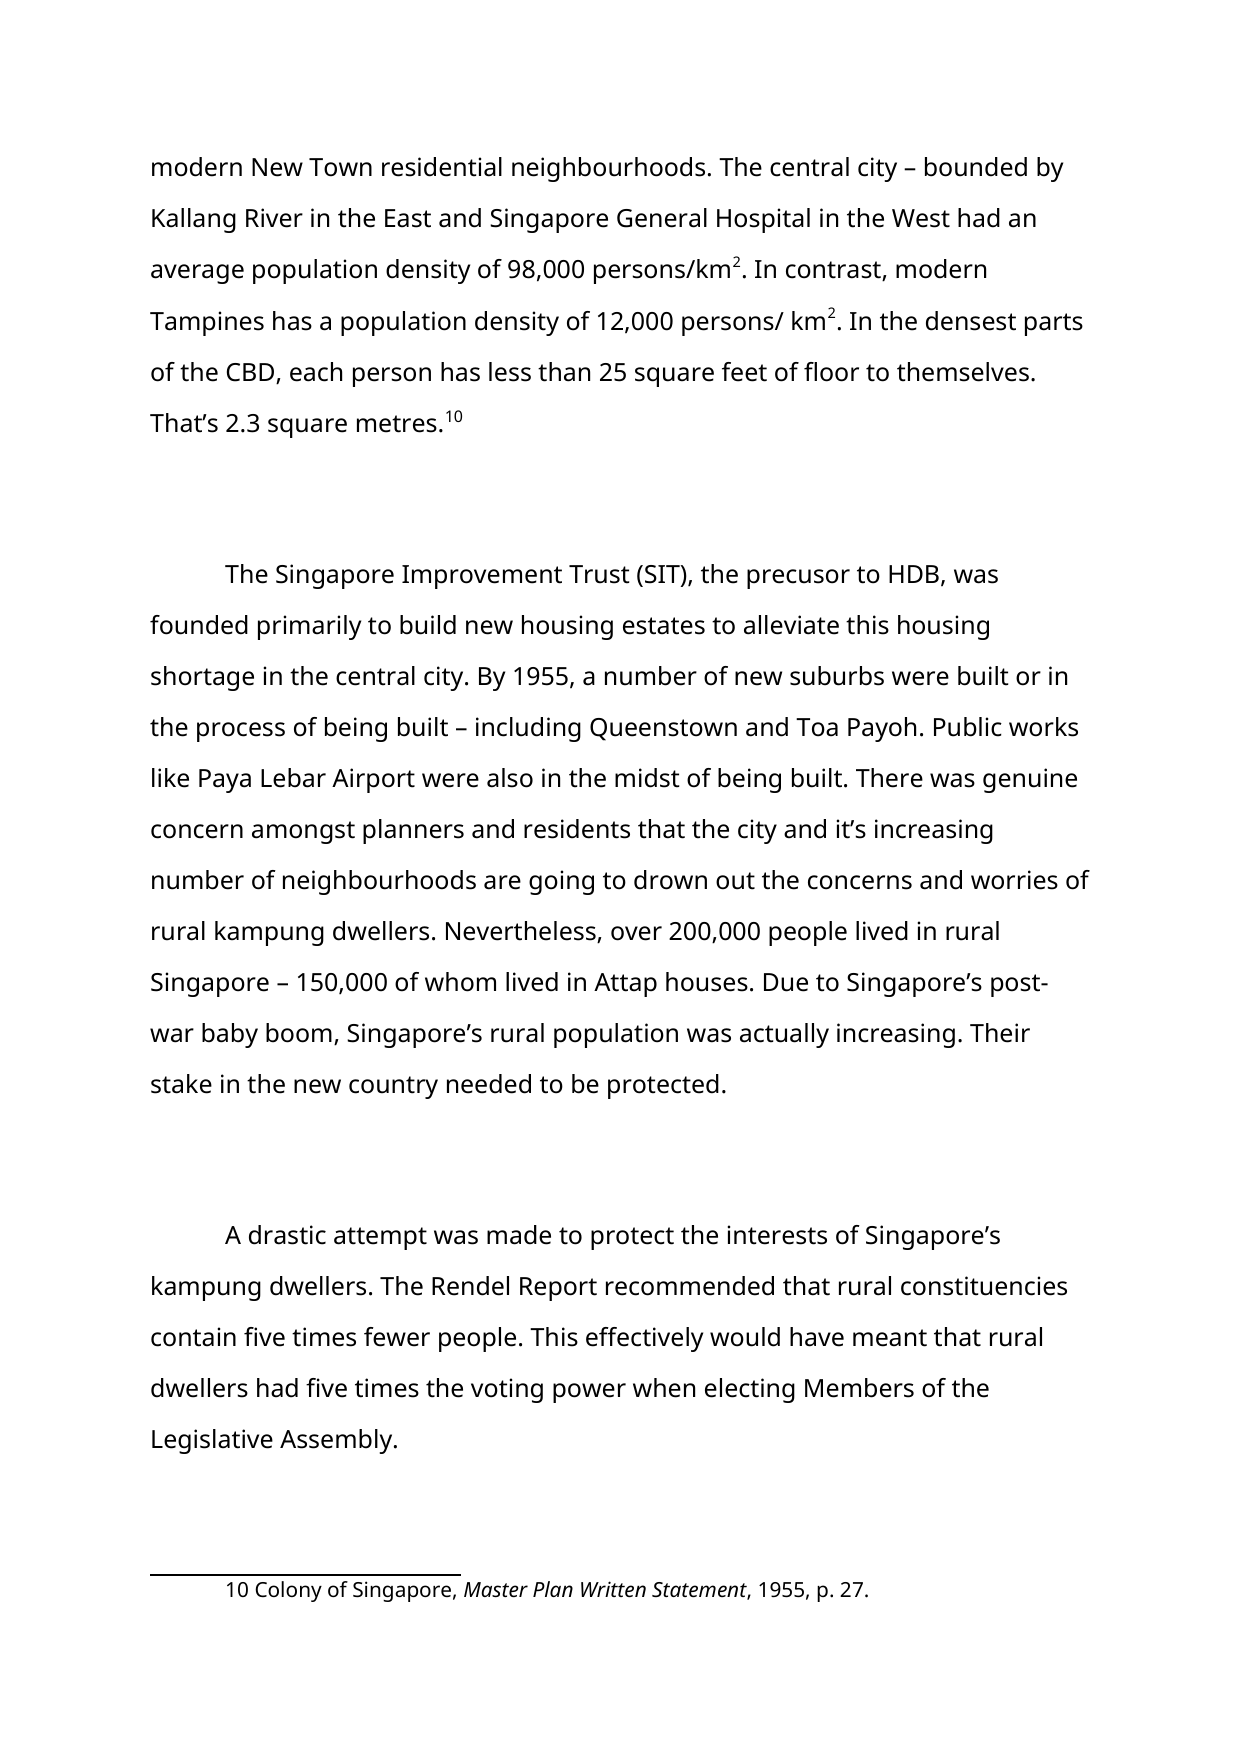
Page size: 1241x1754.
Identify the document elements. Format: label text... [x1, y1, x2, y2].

text A drastic attempt was made to protect the interests of Singapore’s kampung dwellers. The Rendel Report recommended that rural constituencies contain five times fewer people. This effectively would have meant that rural dwellers had five times the voting power when electing Members of the Legislative Assembly. [150, 1218, 1090, 1456]
text modern New Town residential neighbourhoods. The central city – bounded by Kallang River in the East and Singapore General Hospital in the West had an average population density of 98,000 persons/km2. In contrast, modern Tampines has a population density of 12,000 persons/ km2. In the densest parts of the CBD, each person has less than 25 square feet of floor to themselves. That’s 2.3 square metres. [150, 150, 1090, 439]
text The Singapore Improvement Trust (SIT), the precusor to HDB, was founded primarily to build new housing estates to alleviate this housing shortage in the central city. By 1955, a number of new suburbs were built or in the process of being built – including Queenstown and Toa Payoh. Public works like Paya Lebar Airport were also in the midst of being built. There was genuine concern amongst planners and residents that the city and it’s increasing number of neighbourhoods are going to drown out the concerns and worries of rural kampung dwellers. Nevertheless, over 200,000 people lived in rural Singapore – 150,000 of whom lived in Attap houses. Due to Singapore’s post-war baby boom, Singapore’s rural population was actually increasing. Their stake in the new country needed to be protected. [150, 556, 1090, 1101]
text Colony of Singapore, Master Plan Written Statement, 1955, p. 27. [150, 1576, 1090, 1604]
